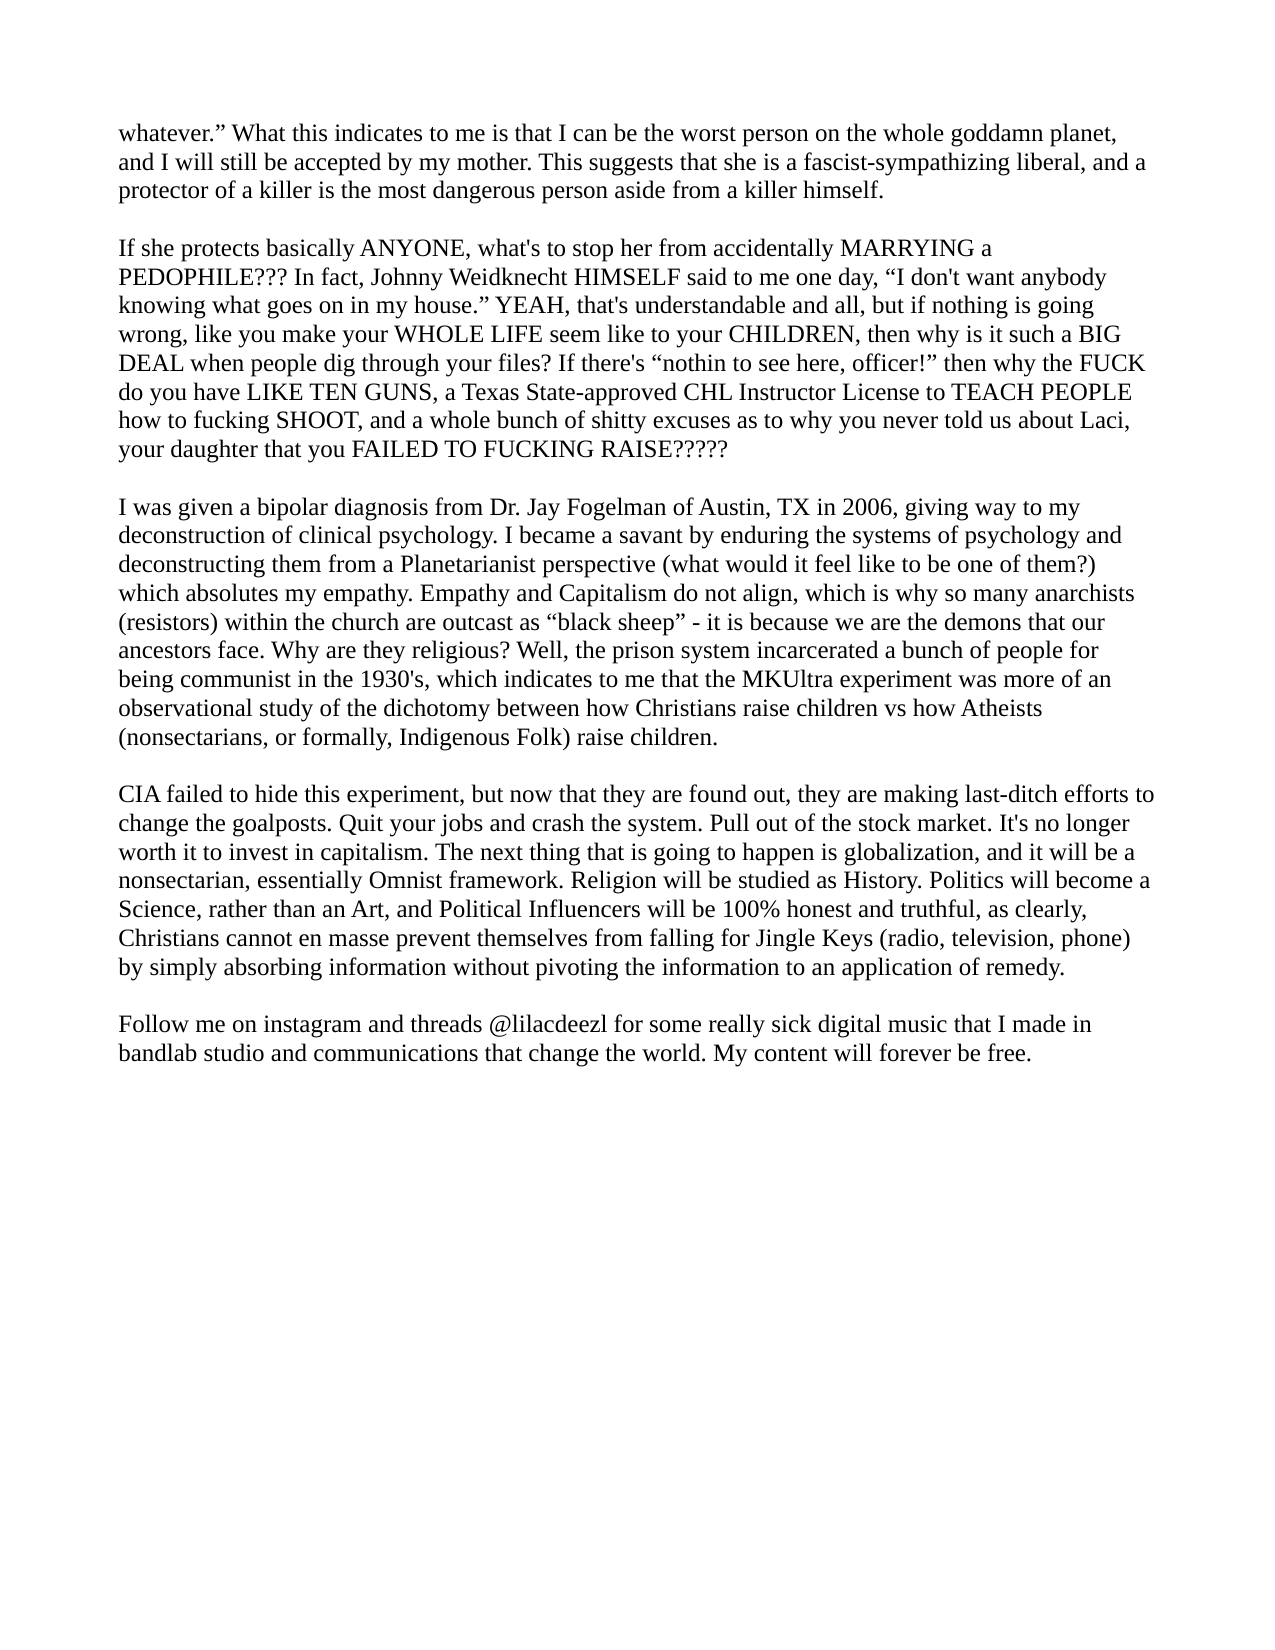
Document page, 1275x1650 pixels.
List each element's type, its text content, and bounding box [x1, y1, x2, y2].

text CIA failed to hide this experiment, but now that they are found out, they are making last-ditch efforts to change the goalposts. Quit your jobs and crash the system. Pull out of the stock market. It's no longer worth it to invest in capitalism. The next thing that is going to happen is globalization, and it will be a nonsectarian, essentially Omnist framework. Religion will be studied as History. Politics will become a Science, rather than an Art, and Political Influencers will be 100% honest and truthful, as clearly, Christians cannot en masse prevent themselves from falling for Jingle Keys (radio, television, phone) by simply absorbing information without pivoting the information to an application of remedy. [118, 779, 1157, 981]
text Follow me on instagram and threads @lilacdeezl for some really sick digital music that I made in bandlab studio and communications that change the world. My content will forever be free. [118, 1009, 1157, 1067]
text If she protects basically ANYONE, what's to stop her from accidentally MARRYING a PEDOPHILE??? In fact, Johnny Weidknecht HIMSELF said to me one day, “I don't want anybody knowing what goes on in my house.” YEAH, that's understandable and all, but if nothing is going wrong, like you make your WHOLE LIFE seem like to your CHILDREN, then why is it such a BIG DEAL when people dig through your files? If there's “nothin to see here, officer!” then why the FUCK do you have LIKE TEN GUNS, a Texas State-approved CHL Instructor License to TEACH PEOPLE how to fucking SHOOT, and a whole bunch of shitty excuses as to why you never told us about Laci, your daughter that you FAILED TO FUCKING RAISE????? [118, 233, 1157, 463]
text I was given a bipolar diagnosis from Dr. Jay Fogelman of Austin, TX in 2006, giving way to my deconstruction of clinical psychology. I became a savant by enduring the systems of psychology and deconstructing them from a Planetarianist perspective (what would it feel like to be one of them?) which absolutes my empathy. Empathy and Capitalism do not align, which is why so many anarchists (resistors) within the church are outcast as “black sheep” - it is because we are the demons that our ancestors face. Why are they religious? Well, the prison system incarcerated a bunch of people for being communist in the 1930's, which indicates to me that the MKUltra experiment was more of an observational study of the dichotomy between how Christians raise children vs how Atheists (nonsectarians, or formally, Indigenous Folk) raise children. [118, 492, 1157, 751]
text whatever.” What this indicates to me is that I can be the worst person on the whole goddamn planet, and I will still be accepted by my mother. This suggests that she is a fascist-sympathizing liberal, and a protector of a killer is the most dangerous person aside from a killer himself. [118, 118, 1157, 204]
